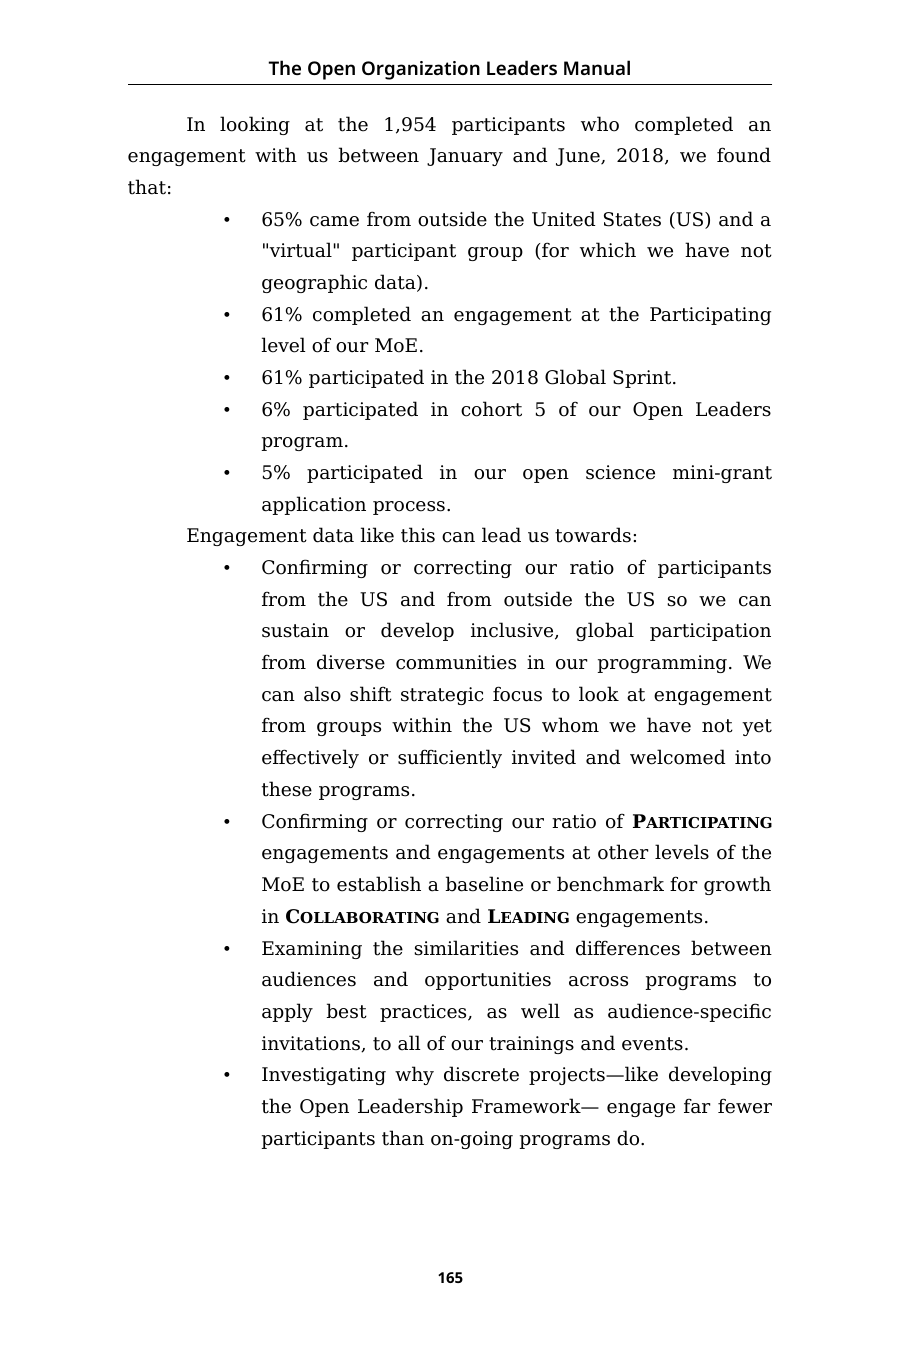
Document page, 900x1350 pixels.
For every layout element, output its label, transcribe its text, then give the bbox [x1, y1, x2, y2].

list Confirming or correcting our ratio of participants from the US and from outside the US so we can sustain or develop inclusive, global participation from diverse communities in our programming. We can also shift strategic focus to look at engagement from groups within the US whom we have not yet effectively or sufficiently invited and welcomed into these programs. [223, 557, 772, 801]
list Investigating why discrete projects—like developing the Open Leadership Framework— engage far fewer participants than on-going programs do. [223, 1064, 772, 1150]
list 5% participated in our open science mini-grant application process. [223, 462, 772, 516]
text Engagement data like this can lead us towards: [127, 526, 772, 547]
list 6% participated in cohort 5 of our Open Leaders program. [223, 399, 772, 452]
list 65% came from outside the United States (US) and a "virtual" participant group (for which we have not geographic data). [223, 209, 772, 294]
list 61% completed an engagement at the Participating level of our MoE. [223, 304, 772, 357]
list Examining the similarities and differences between audiences and opportunities across programs to apply best practices, as well as audience-specific invitations, to all of our trainings and events. [223, 938, 772, 1055]
list 61% participated in the 2018 Global Sprint. [223, 367, 772, 389]
list Confirming or correcting our ratio of Participating engagements and engagements at other levels of the MoE to establish a baseline or benchmark for growth in Collaborating and Leading engagements. [223, 811, 772, 928]
text In looking at the 1,954 participants who completed an engagement with us between January and June, 2018, we found that: [127, 114, 772, 199]
